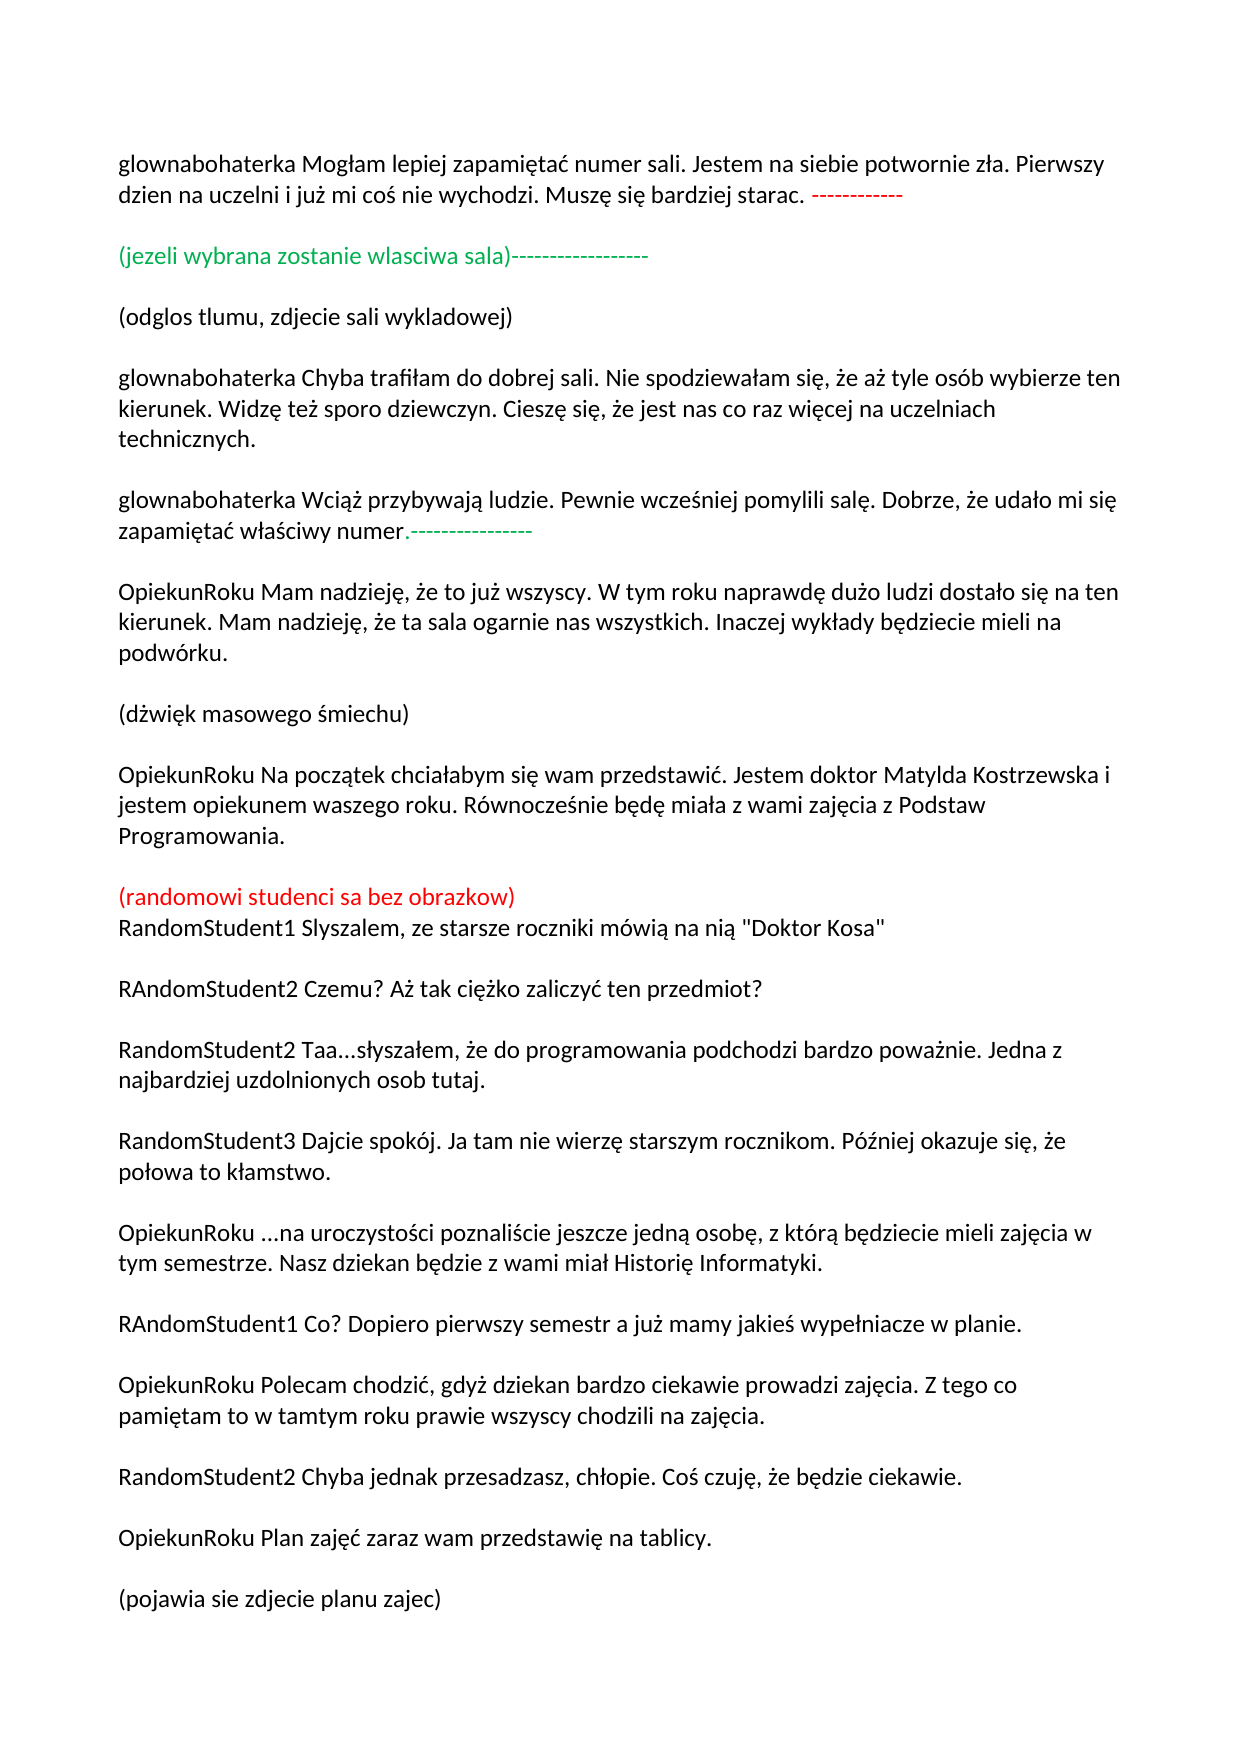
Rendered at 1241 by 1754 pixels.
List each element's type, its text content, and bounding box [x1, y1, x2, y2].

text OpiekunRoku ...na uroczystości poznaliście jeszcze jedną osobę, z którą będziecie mieli zajęcia w tym semestrze. Nasz dziekan będzie z wami miał Historię Informatyki. [118, 1217, 1122, 1278]
text glownabohaterka Wciąż przybywają ludzie. Pewnie wcześniej pomylili salę. Dobrze, że udało mi się zapamiętać właściwy numer.---------------- [118, 484, 1122, 545]
text OpiekunRoku Mam nadzieję, że to już wszyscy. W tym roku naprawdę dużo ludzi dostało się na ten kierunek. Mam nadzieję, że ta sala ogarnie nas wszystkich. Inaczej wykłady będziecie mieli na podwórku. [118, 576, 1122, 667]
text glownabohaterka Mogłam lepiej zapamiętać numer sali. Jestem na siebie potwornie zła. Pierwszy dzien na uczelni i już mi coś nie wychodzi. Muszę się bardziej starac. ------------ [118, 149, 1122, 210]
text RandomStudent3 Dajcie spokój. Ja tam nie wierzę starszym rocznikom. Później okazuje się, że połowa to kłamstwo. [118, 1125, 1122, 1186]
text OpiekunRoku Na początek chciałabym się wam przedstawić. Jestem doktor Matylda Kostrzewska i jestem opiekunem waszego roku. Równocześnie będę miała z wami zajęcia z Podstaw Programowania. [118, 759, 1122, 851]
text (dżwięk masowego śmiechu) [118, 698, 1122, 728]
text glownabohaterka Chyba trafiłam do dobrej sali. Nie spodziewałam się, że aż tyle osób wybierze ten kierunek. Widzę też sporo dziewczyn. Cieszę się, że jest nas co raz więcej na uczelniach technicznych. [118, 362, 1122, 454]
text RAndomStudent2 Czemu? Aż tak ciężko zaliczyć ten przedmiot? [118, 973, 1122, 1003]
text (pojawia sie zdjecie planu zajec) [118, 1583, 1122, 1614]
text RAndomStudent1 Co? Dopiero pierwszy semestr a już mamy jakieś wypełniacze w planie. [118, 1308, 1122, 1339]
text RandomStudent2 Chyba jednak przesadzasz, chłopie. Coś czuję, że będzie ciekawie. [118, 1461, 1122, 1492]
text OpiekunRoku Polecam chodzić, gdyż dziekan bardzo ciekawie prowadzi zajęcia. Z tego co pamiętam to w tamtym roku prawie wszyscy chodzili na zajęcia. [118, 1369, 1122, 1431]
text (jezeli wybrana zostanie wlasciwa sala)------------------ [118, 240, 1122, 271]
text RandomStudent2 Taa...słyszałem, że do programowania podchodzi bardzo poważnie. Jedna z najbardziej uzdolnionych osob tutaj. [118, 1034, 1122, 1095]
text (randomowi studenci sa bez obrazkow) [118, 881, 1122, 912]
text RandomStudent1 Slyszalem, ze starsze roczniki mówią na nią "Doktor Kosa" [118, 912, 1122, 942]
text OpiekunRoku Plan zajęć zaraz wam przedstawię na tablicy. [118, 1522, 1122, 1553]
text (odglos tlumu, zdjecie sali wykladowej) [118, 301, 1122, 332]
